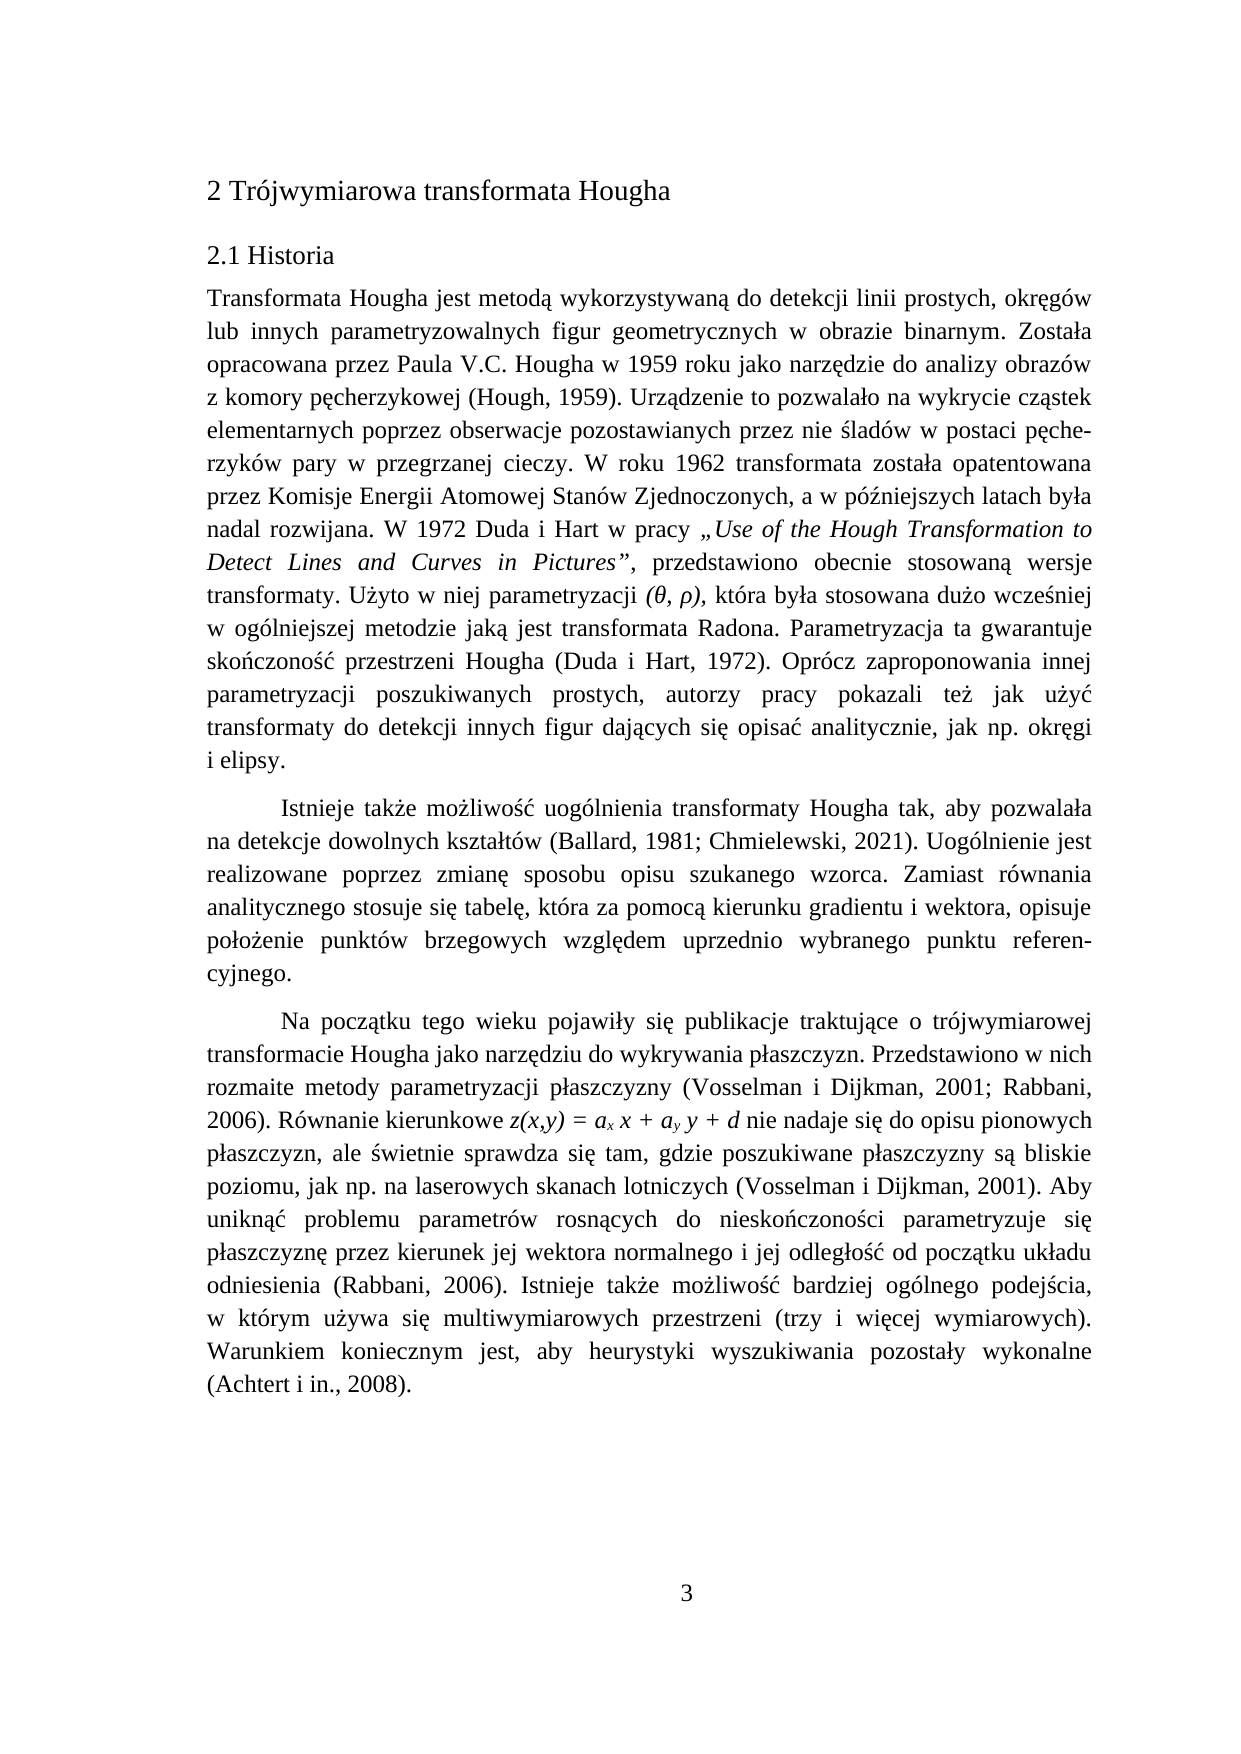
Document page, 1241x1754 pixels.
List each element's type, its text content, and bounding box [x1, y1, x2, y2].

text Istnieje także możliwość uogólnienia transformaty Hougha tak, aby pozwalała na detekcje dowolnych kształtów (Ballard, 1981; Chmielewski, 2021). Uogólnienie jest realizowane poprzez zmianę sposobu opisu szukanego wzorca. Zamiast równania analitycznego stosuje się tabelę, która za pomocą kierunku gradientu i wektora, opisuje położenie punktów brzegowych względem uprzednio wybranego punktu referen- cyjnego. [207, 793, 1093, 987]
subtitle 2.1 Historia [207, 239, 1093, 271]
subtitle 2 Trójwymiarowa transformata Hougha [207, 173, 1093, 206]
text Transformata Hougha jest metodą wykorzystywaną do detekcji linii prostych, okręgów lub innych parametryzowalnych figur geometrycznych w obrazie binarnym. Została opracowana przez Paula V.C. Hougha w 1959 roku jako narzędzie do analizy obrazów z komory pęcherzykowej (Hough, 1959). Urządzenie to pozwalało na wykrycie cząstek elementarnych poprzez obserwacje pozostawianych przez nie śladów w postaci pęche- rzyków pary w przegrzanej cieczy. W roku 1962 transformata została opatentowana przez Komisje Energii Atomowej Stanów Zjednoczonych, a w późniejszych latach była nadal rozwijana. W 1972 Duda i Hart w pracy „Use of the Hough Transformation to Detect Lines and Curves in Pictures”, przedstawiono obecnie stosowaną wersje transformaty. Użyto w niej parametryzacji (θ, ρ), która była stosowana dużo wcześniej w ogólniejszej metodzie jaką jest transformata Radona. Parametryzacja ta gwarantuje skończoność przestrzeni Hougha (Duda i Hart, 1972). Oprócz zaproponowania innej parametryzacji poszukiwanych prostych, autorzy pracy pokazali też jak użyć transformaty do detekcji innych figur dających się opisać analitycznie, jak np. okręgi i elipsy. [207, 283, 1093, 774]
text Na początku tego wieku pojawiły się publikacje traktujące o trójwymiarowej transformacie Hougha jako narzędziu do wykrywania płaszczyzn. Przedstawiono w nich rozmaite metody parametryzacji płaszczyzny (Vosselman i Dijkman, 2001; Rabbani, 2006). Równanie kierunkowe z(x,y) = ax x + ay y + d nie nadaje się do opisu pionowych płaszczyzn, ale świetnie sprawdza się tam, gdzie poszukiwane płaszczyzny są bliskie poziomu, jak np. na laserowych skanach lotniczych (Vosselman i Dijkman, 2001). Aby uniknąć problemu parametrów rosnących do nieskończoności parametryzuje się płaszczyznę przez kierunek jej wektora normalnego i jej odległość od początku układu odniesienia (Rabbani, 2006). Istnieje także możliwość bardziej ogólnego podejścia, w którym używa się multiwymiarowych przestrzeni (trzy i więcej wymiarowych). Warunkiem koniecznym jest, aby heurystyki wyszukiwania pozostały wykonalne (Achtert i in., 2008). [207, 1006, 1093, 1398]
